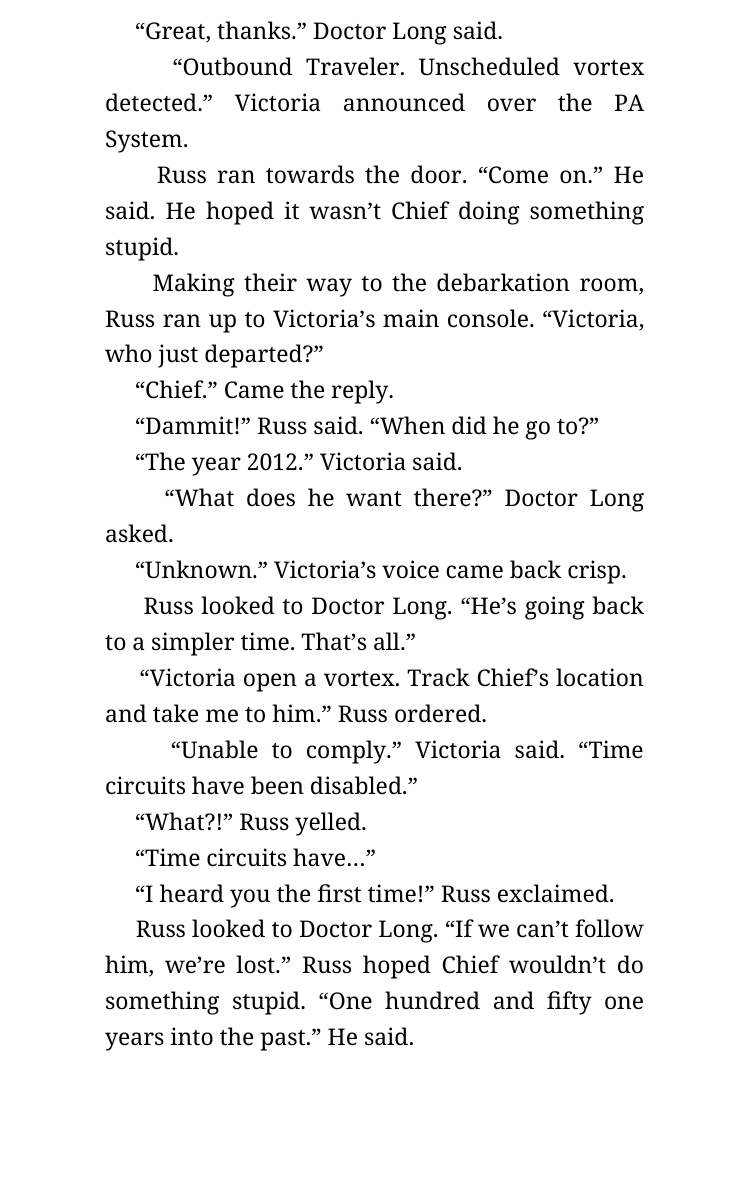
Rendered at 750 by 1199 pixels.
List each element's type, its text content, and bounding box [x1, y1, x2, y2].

text “Time circuits have…” [105, 842, 645, 873]
text “What does he want there?” Doctor Long asked. [105, 482, 645, 549]
text “Chief.” Came the reply. [105, 374, 645, 406]
text Russ looked to Doctor Long. “He’s going back to a simpler time. That’s all.” [105, 590, 645, 657]
text “Outbound Traveler. Unscheduled vortex detected.” Victoria announced over the PA System. [105, 51, 645, 154]
text “Dammit!” Russ said. “When did he go to?” [105, 410, 645, 442]
text Russ looked to Doctor Long. “If we can’t follow him, we’re lost.” Russ hoped Chief wouldn’t do something stupid. “One hundred and fifty one years into the past.” He said. [105, 913, 645, 1052]
text “The year 2012.” Victoria said. [105, 446, 645, 477]
text “Unknown.” Victoria’s voice came back crisp. [105, 554, 645, 585]
text “Great, thanks.” Doctor Long said. [105, 15, 645, 46]
text “I heard you the first time!” Russ exclaimed. [105, 877, 645, 909]
text Russ ran towards the door. “Come on.” He said. He hoped it wasn’t Chief doing something stupid. [105, 159, 645, 262]
text “What?!” Russ yelled. [105, 806, 645, 837]
text “Victoria open a vortex. Track Chief’s location and take me to him.” Russ ordered. [105, 662, 645, 729]
text Making their way to the debarkation room, Russ ran up to Victoria’s main console. “Victoria, who just departed?” [105, 267, 645, 370]
text “Unable to comply.” Victoria said. “Time circuits have been disabled.” [105, 734, 645, 801]
